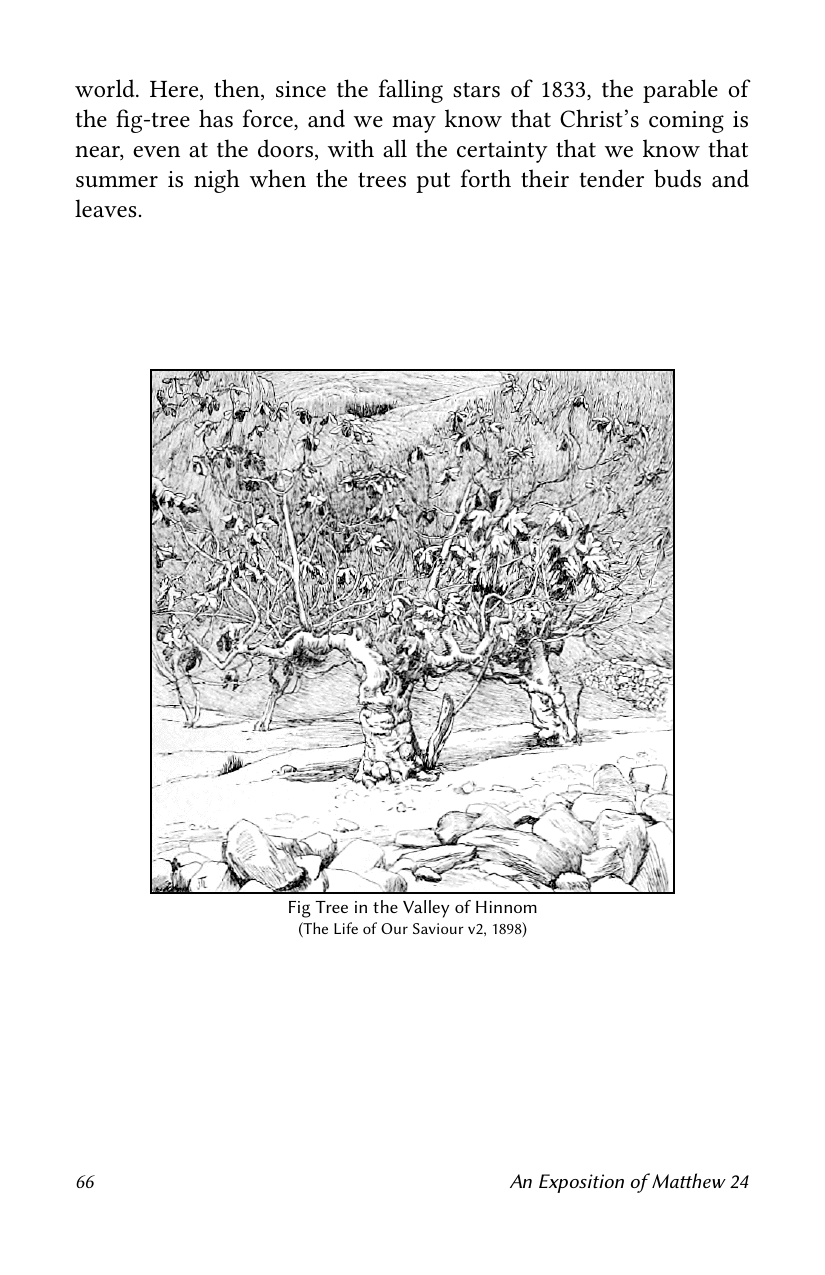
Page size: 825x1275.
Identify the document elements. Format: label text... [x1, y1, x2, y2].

picture [152, 371, 673, 892]
text Fig Tree in the Valley of Hinnom [150, 894, 675, 918]
text world. Here, then, since the falling stars of 1833, the parable of the fig-tree has force, and we may know that Christ’s coming is near, even at the doors, with all the certainty that we know that summer is nigh when the trees put forth their tender buds and leaves. [75, 75, 750, 223]
text (The Life of Our Saviour v2, 1898) [150, 918, 675, 939]
